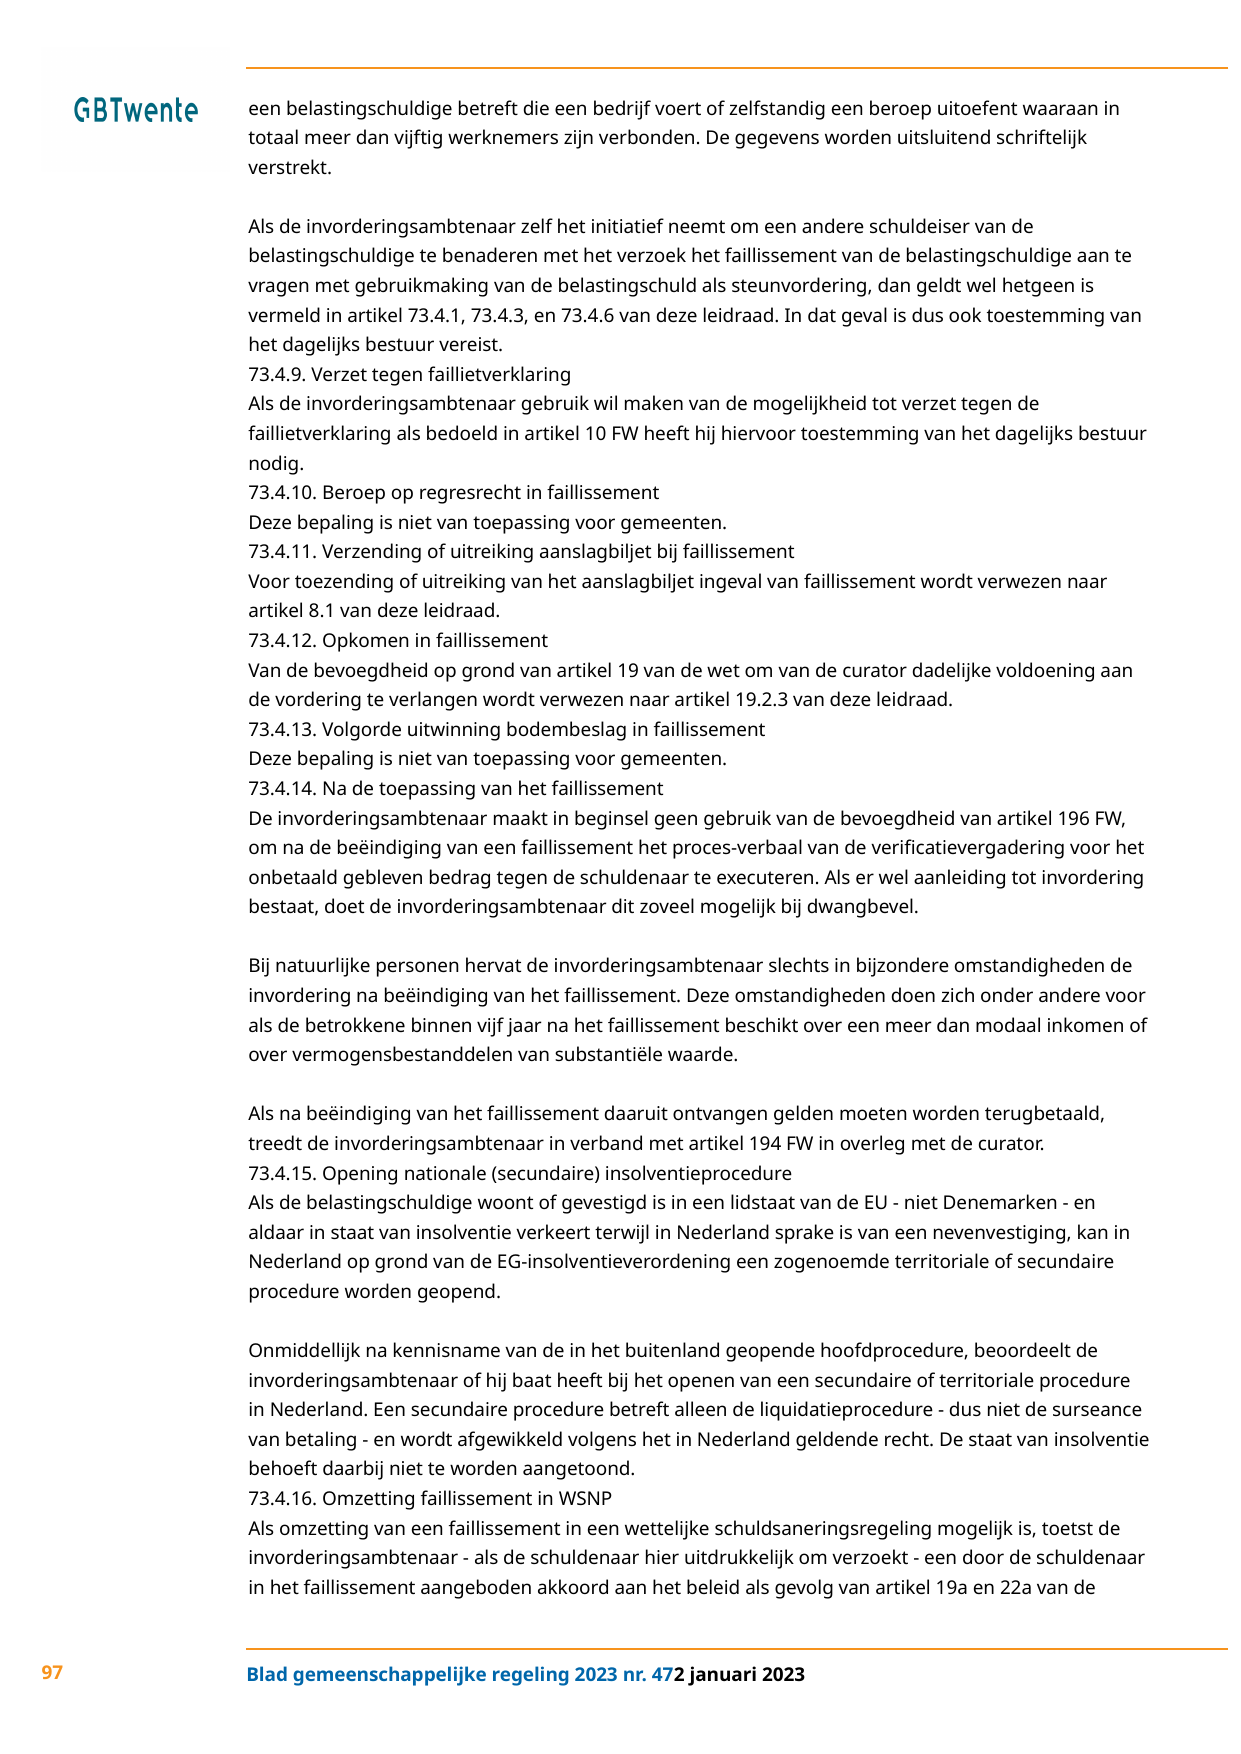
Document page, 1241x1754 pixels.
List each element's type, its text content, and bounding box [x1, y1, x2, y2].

text 73.4.11. Verzending of uitreiking aanslagbiljet bij faillissement [248, 538, 1152, 564]
text Als de invorderingsambtenaar gebruik wil maken van de mogelijkheid tot verzet tegen de faillietverklaring als bedoeld in artikel 10 FW heeft hij hiervoor toestemming van het dagelijks bestuur nodig. [248, 391, 1152, 476]
text Onmiddellijk na kennisname van de in het buitenland geopende hoofdprocedure, beoordeelt de invorderingsambtenaar of hij baat heeft bij het openen van een secundaire of territoriale procedure in Nederland. Een secundaire procedure betreft alleen de liquidatieprocedure - dus niet de surseance van betaling - en wordt afgewikkeld volgens het in Nederland geldende recht. De staat van insolventie behoeft daarbij niet te worden aangetoond. [248, 1337, 1152, 1481]
text Als omzetting van een faillissement in een wettelijke schuldsaneringsregeling mogelijk is, toetst de invorderingsambtenaar - als de schuldenaar hier uitdrukkelijk om verzoekt - een door de schuldenaar in het faillissement aangeboden akkoord aan het beleid als gevolg van artikel 19a en 22a van de [248, 1515, 1152, 1600]
text Als de invorderingsambtenaar zelf het initiatief neemt om een andere schuldeiser van de belastingschuldige te benaderen met het verzoek het faillissement van de belastingschuldige aan te vragen met gebruikmaking van de belastingschuld als steunvordering, dan geldt wel hetgeen is vermeld in artikel 73.4.1, 73.4.3, en 73.4.6 van deze leidraad. In dat geval is dus ook toestemming van het dagelijks bestuur vereist. [248, 213, 1152, 357]
text 73.4.15. Opening nationale (secundaire) insolventieprocedure [248, 1160, 1152, 1186]
text Deze bepaling is niet van toepassing voor gemeenten. [248, 746, 1152, 771]
text 73.4.12. Opkomen in faillissement [248, 627, 1152, 653]
text 73.4.9. Verzet tegen faillietverklaring [248, 361, 1152, 387]
text Voor toezending of uitreiking van het aanslagbiljet ingeval van faillissement wordt verwezen naar artikel 8.1 van deze leidraad. [248, 568, 1152, 623]
text een belastingschuldige betreft die een bedrijf voert of zelfstandig een beroep uitoefent waaraan in totaal meer dan vijftig werknemers zijn verbonden. De gegevens worden uitsluitend schriftelijk verstrekt. [248, 95, 1152, 180]
text 73.4.16. Omzetting faillissement in WSNP [248, 1485, 1152, 1511]
text Van de bevoegdheid op grond van artikel 19 van de wet om van de curator dadelijke voldoening aan de vordering te verlangen wordt verwezen naar artikel 19.2.3 van deze leidraad. [248, 657, 1152, 712]
picture [41, 47, 231, 172]
text Bij natuurlijke personen hervat de invorderingsambtenaar slechts in bijzondere omstandigheden de invordering na beëindiging van het faillissement. Deze omstandigheden doen zich onder andere voor als de betrokkene binnen vijf jaar na het faillissement beschikt over een meer dan modaal inkomen of over vermogensbestanddelen van substantiële waarde. [248, 953, 1152, 1067]
text De invorderingsambtenaar maakt in beginsel geen gebruik van de bevoegdheid van artikel 196 FW, om na de beëindiging van een faillissement het proces-verbaal van de verificatievergadering voor het onbetaald gebleven bedrag tegen de schuldenaar te executeren. Als er wel aanleiding tot invordering bestaat, doet de invorderingsambtenaar dit zoveel mogelijk bij dwangbevel. [248, 805, 1152, 919]
text Als na beëindiging van het faillissement daaruit ontvangen gelden moeten worden terugbetaald, treedt de invorderingsambtenaar in verband met artikel 194 FW in overleg met de curator. [248, 1101, 1152, 1156]
text 73.4.10. Beroep op regresrecht in faillissement [248, 479, 1152, 505]
text Als de belastingschuldige woont of gevestigd is in een lidstaat van de EU - niet Denemarken - en aldaar in staat van insolventie verkeert terwijl in Nederland sprake is van een nevenvestiging, kan in Nederland op grond van de EG-insolventieverordening een zogenoemde territoriale of secundaire procedure worden geopend. [248, 1189, 1152, 1304]
text Deze bepaling is niet van toepassing voor gemeenten. [248, 509, 1152, 535]
text 73.4.13. Volgorde uitwinning bodembeslag in faillissement [248, 716, 1152, 742]
text 73.4.14. Na de toepassing van het faillissement [248, 775, 1152, 801]
